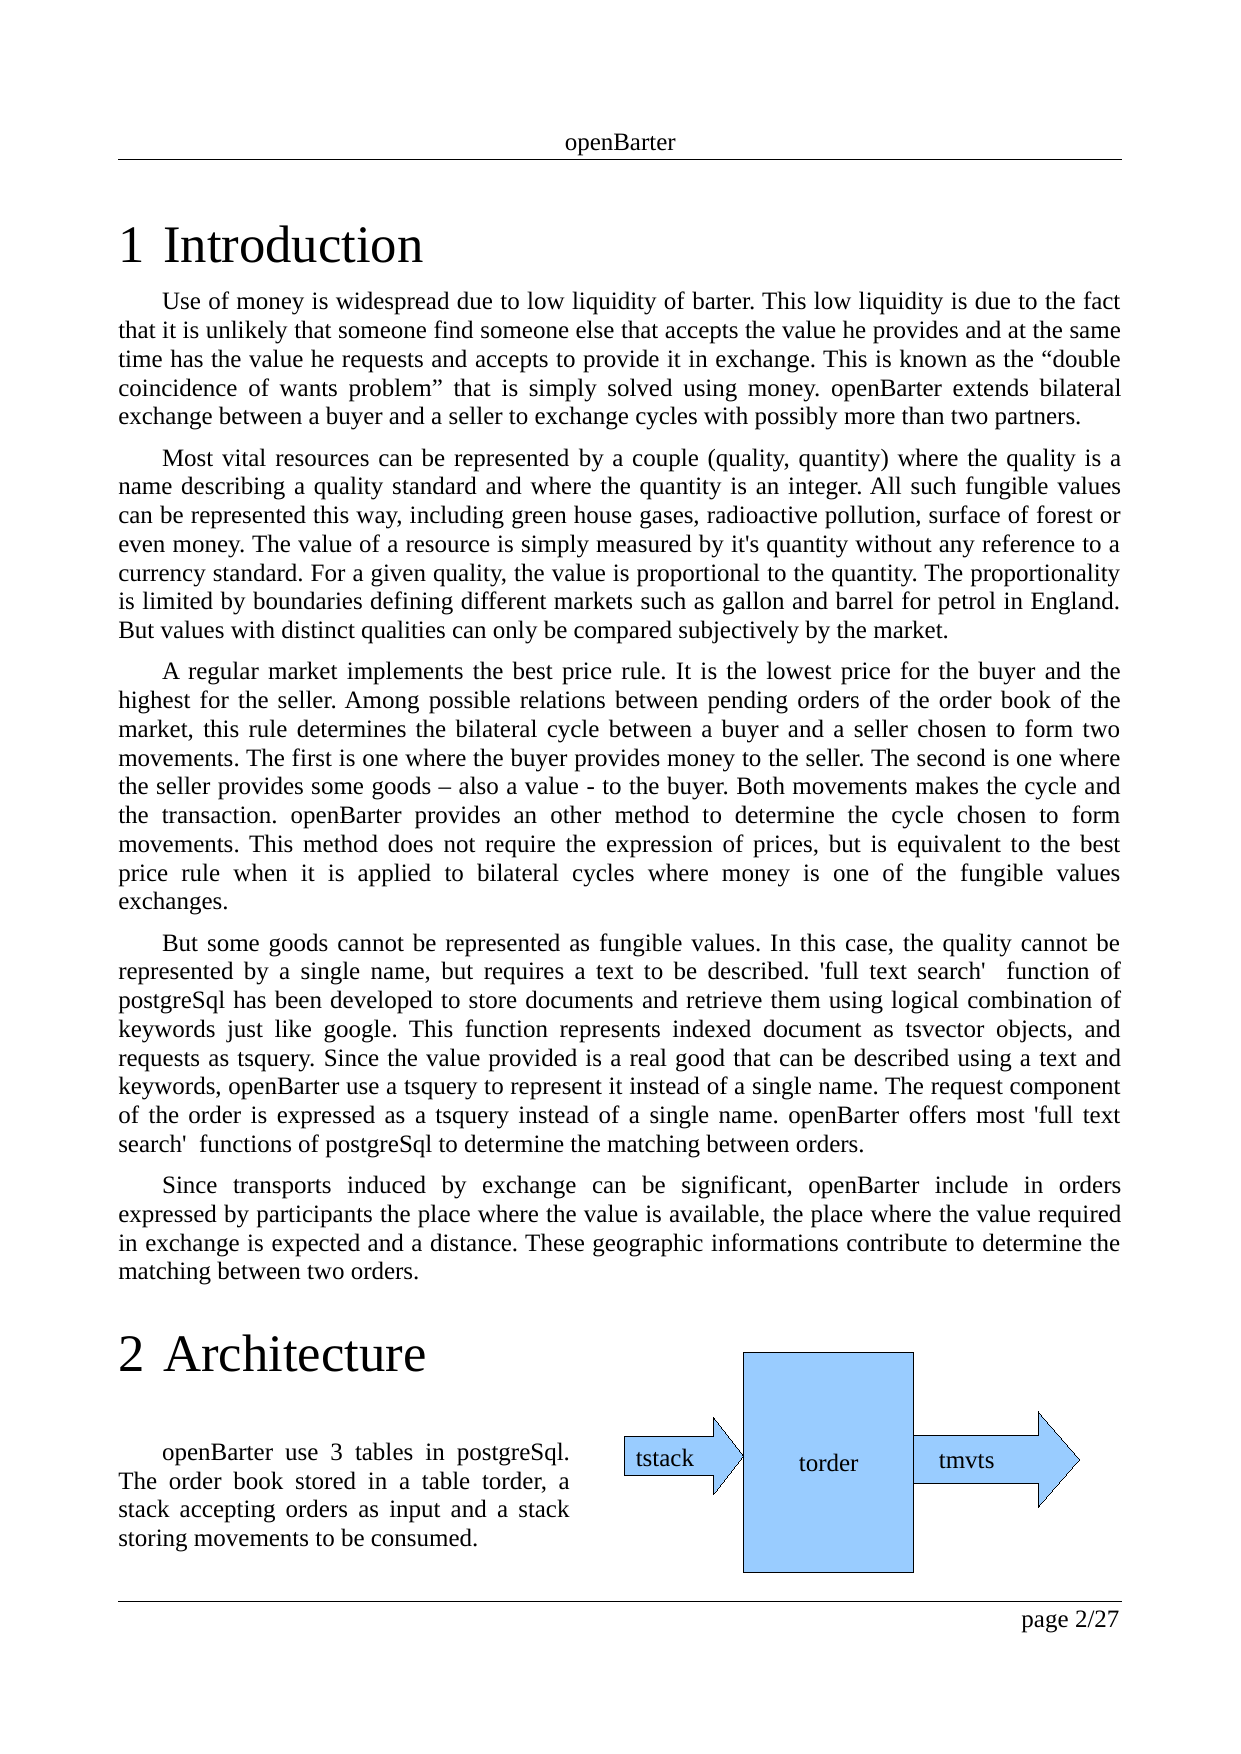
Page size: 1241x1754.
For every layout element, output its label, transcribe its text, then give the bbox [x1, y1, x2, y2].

text Use of money is widespread due to low liquidity of barter. This low liquidity is due to the fact that it is unlikely that someone find someone else that accepts the value he provides and at the same time has the value he requests and accepts to provide it in exchange. This is known as the “double coincidence of wants problem” that is simply solved using money. openBarter extends bilateral exchange between a buyer and a seller to exchange cycles with possibly more than two partners. [118, 286, 1122, 430]
text Since transports induced by exchange can be significant, openBarter include in orders expressed by participants the place where the value is available, the place where the value required in exchange is expected and a distance. These geographic informations contribute to determine the matching between two orders. [118, 1170, 1122, 1285]
text But some goods cannot be represented as fungible values. In this case, the quality cannot be represented by a single name, but requires a text to be described. 'full text search' function of postgreSql has been developed to store documents and retrieve them using logical combination of keywords just like google. This function represents indexed document as tsvector objects, and requests as tsquery. Since the value provided is a real good that can be described using a text and keywords, openBarter use a tsquery to represent it instead of a single name. The request component of the order is expressed as a tsquery instead of a single name. openBarter offers most 'full text search' functions of postgreSql to determine the matching between orders. [118, 928, 1122, 1158]
text Most vital resources can be represented by a couple (quality, quantity) where the quality is a name describing a quality standard and where the quantity is an integer. All such fungible values can be represented this way, including green house gases, radioactive pollution, surface of forest or even money. The value of a resource is simply measured by it's quantity without any reference to a currency standard. For a given quality, the value is proportional to the quantity. The proportionality is limited by boundaries defining different markets such as gallon and barrel for petrol in England. But values with distinct qualities can only be compared subjectively by the market. [118, 443, 1122, 644]
text openBarter use 3 tables in postgreSql. The order book stored in a table torder, a stack accepting orders as input and a stack storing movements to be consumed. [118, 1437, 582, 1552]
subtitle Architecture [118, 1323, 1132, 1601]
text A regular market implements the best price rule. It is the lowest price for the buyer and the highest for the seller. Among possible relations between pending orders of the order book of the market, this rule determines the bilateral cycle between a buyer and a seller chosen to form two movements. The first is one where the buyer provides money to the seller. The second is one where the seller provides some goods – also a value - to the buyer. Both movements makes the cycle and the transaction. openBarter provides an other method to determine the cycle chosen to form movements. This method does not require the expression of prices, but is equivalent to the best price rule when it is applied to bilateral cycles where money is one of the fungible values exchanges. [118, 656, 1122, 915]
subtitle Introduction [118, 213, 1122, 274]
